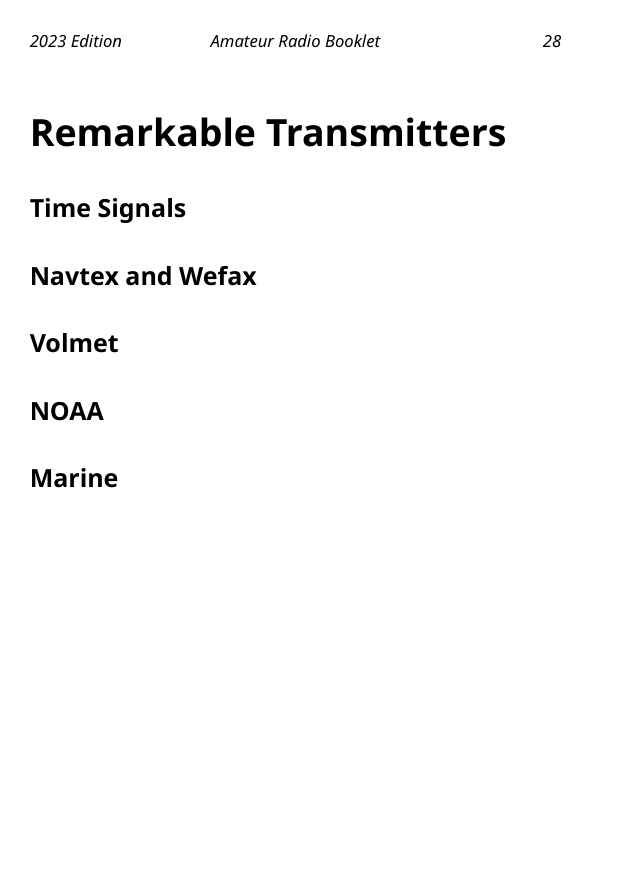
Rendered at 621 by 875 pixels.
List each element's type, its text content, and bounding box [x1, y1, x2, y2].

subtitle NOAA [29, 393, 561, 427]
subtitle Remarkable Transmitters [29, 107, 561, 158]
subtitle Navtex and Wefax [29, 258, 561, 292]
subtitle Marine [29, 461, 561, 495]
subtitle Volmet [29, 326, 561, 360]
subtitle Time Signals [29, 191, 561, 225]
